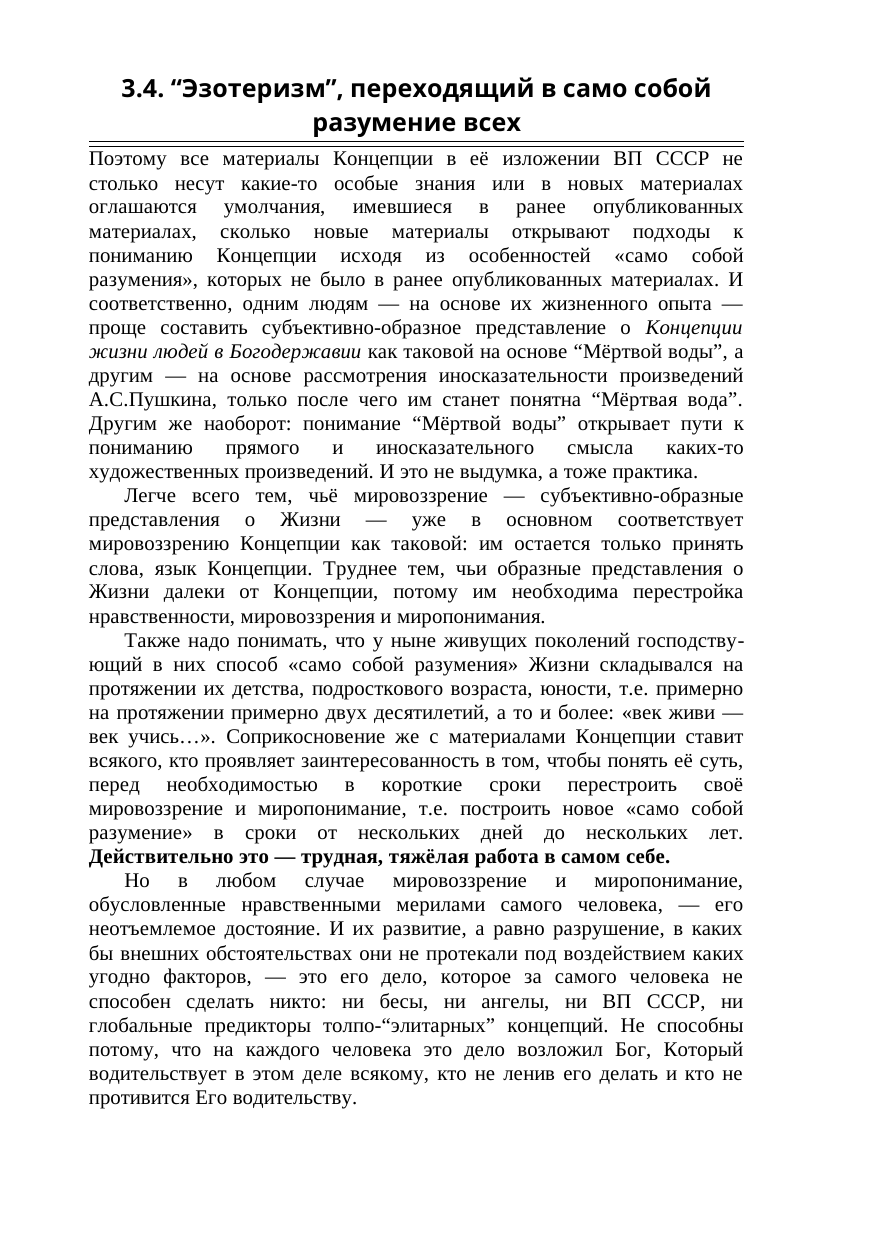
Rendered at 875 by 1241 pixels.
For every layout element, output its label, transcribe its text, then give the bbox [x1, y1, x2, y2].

text Но в любом случае мировоззрение и миропонимание, обусловленные нравственными мерилами самого человека, — его неотъемлемое достояние. И их развитие, а равно разрушение, в каких бы внешних обстоятельствах они не протекали под воздействием каких угодно факторов, — это его дело, которое за самого человека не способен сделать никто: ни бесы, ни ангелы, ни ВП СССР, ни глобальные предикторы толпо-“элитарных” концепций. Не способны потому, что на каждого человека это дело возложил Бог, Который водительствует в этом деле всякому, кто не ленив его делать и кто не противится Его водительству. [89, 868, 744, 1109]
text Поэтому все материалы Концепции в её изложении ВП СССР не столько несут какие-то особые знания или в новых материалах оглашаются умолчания, имевшиеся в ранее опубликованных материалах, сколько новые материалы открывают подходы к пониманию Концепции исходя из особенностей «само собой разумения», которых не было в ранее опубликованных материалах. И соответственно, одним людям — на основе их жизненного опыта — проще составить субъективно-образное представление о Концепции жизни людей в Богодержавии как таковой на основе “Мёртвой воды”, а другим — на основе рассмотрения иносказательности произведений А.С.Пушкина, только после чего им станет понятна “Мёртвая вода”. Другим же наоборот: понимание “Мёртвой воды” открывает пути к пониманию прямого и иносказательного смысла каких-то художественных произведений. И это не выдумка, а тоже практика. [89, 147, 744, 483]
text Легче всего тем, чьё мировоззрение — субъективно-образные представления о Жизни — уже в основном соответствует мировоззрению Концепции как таковой: им остается только принять слова, язык Концепции. Труднее тем, чьи образные представления о Жизни далеки от Концепции, потому им необходима перестройка нравственности, мировоззрения и миропонимания. [89, 483, 744, 627]
text Также надо понимать, что у ныне живущих поколений господству­ющий в них способ «само собой разумения» Жизни складывался на протяжении их детства, подросткового возраста, юности, т.е. примерно на протяжении примерно двух десятилетий, а то и более: «век живи — век учись…». Соприкосновение же с материалами Концепции ставит всякого, кто проявляет заинтересованность в том, чтобы понять её суть, перед необходимостью в короткие сроки перестроить своё мировоззрение и миропонимание, т.е. построить новое «само собой разумение» в сроки от нескольких дней до нескольких лет. Действительно это — трудная, тяжёлая работа в самом себе. [89, 627, 744, 868]
